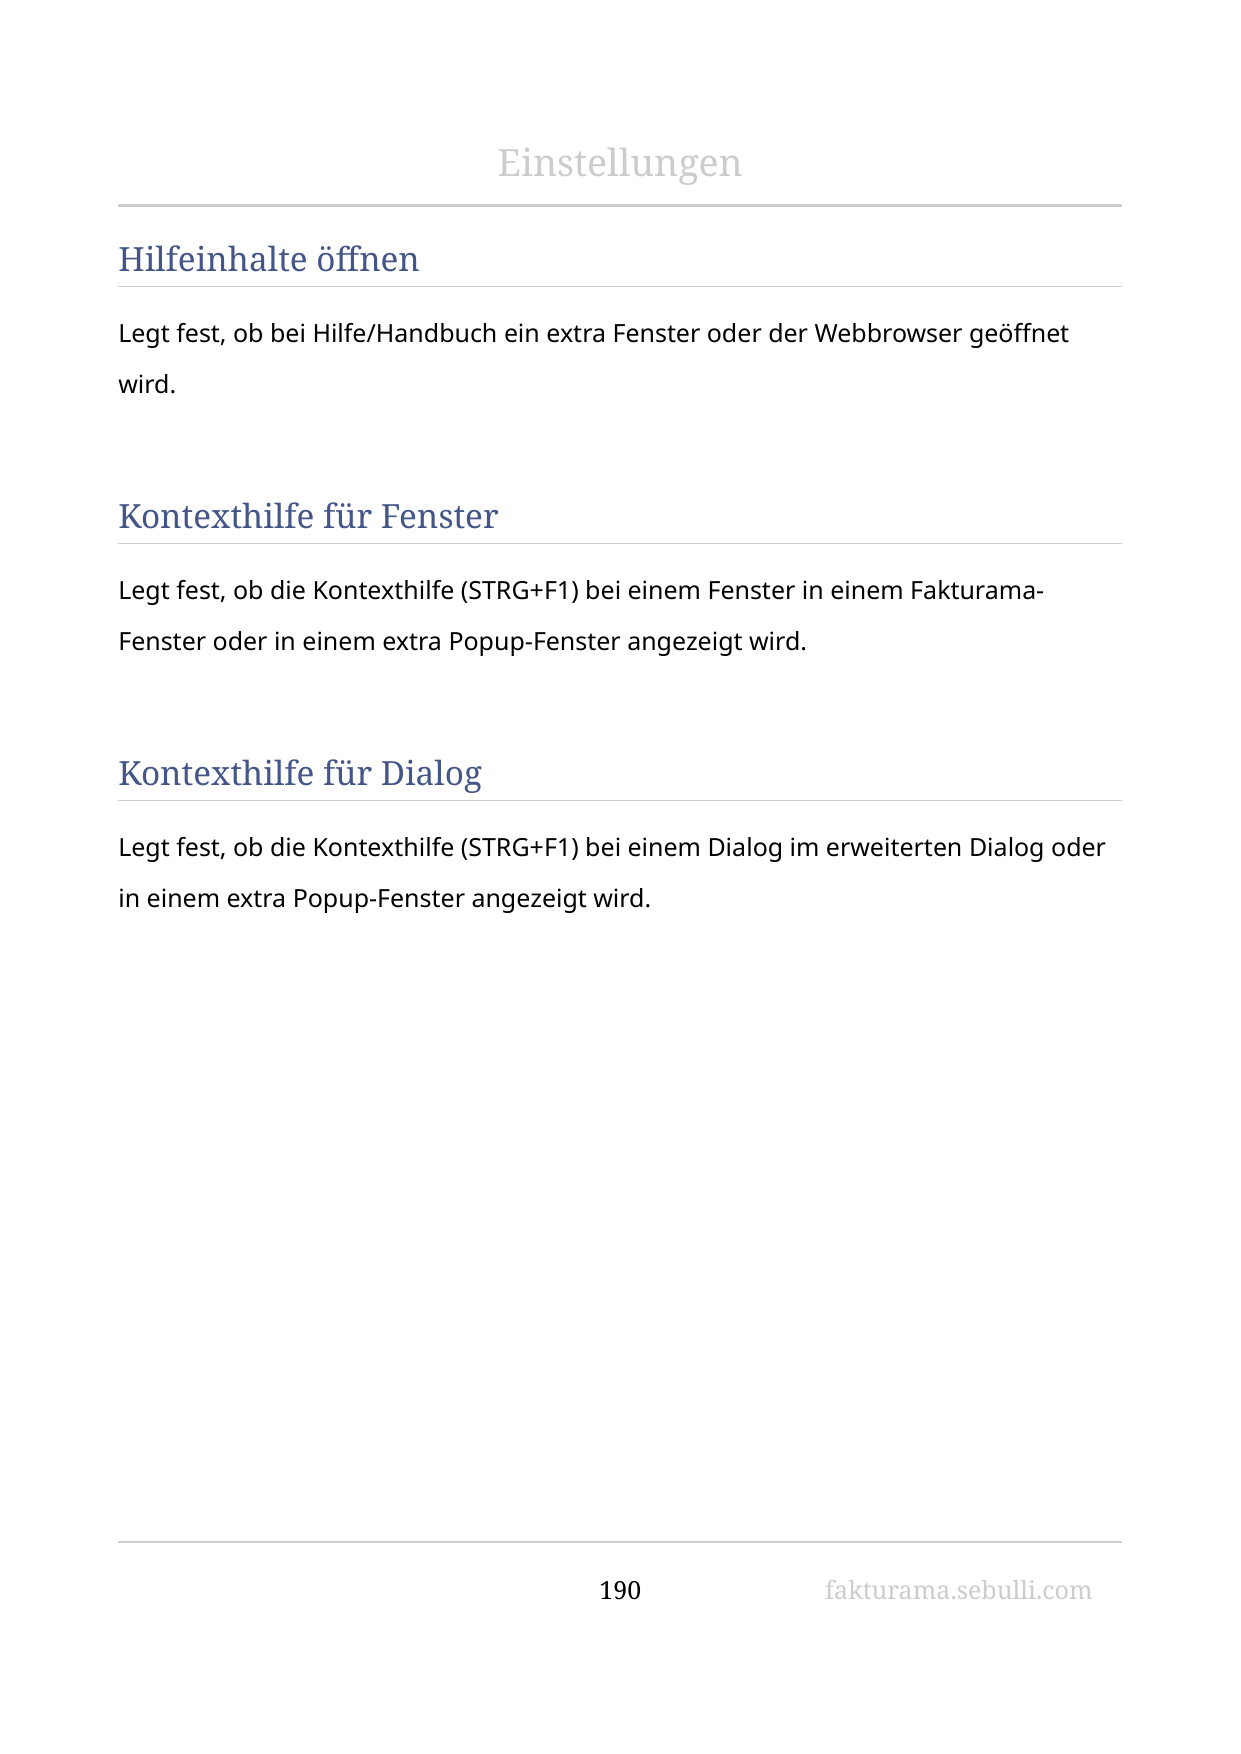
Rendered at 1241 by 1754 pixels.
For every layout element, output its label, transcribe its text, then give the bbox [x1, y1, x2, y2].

subtitle Hilfeinhalte öffnen [118, 236, 1122, 286]
subtitle Kontexthilfe für Fenster [118, 493, 1122, 543]
text Legt fest, ob bei Hilfe/Handbuch ein extra Fenster oder der Webbrowser geöffnet wird. [118, 316, 1122, 401]
subtitle Kontexthilfe für Dialog [118, 750, 1122, 800]
text Legt fest, ob die Kontexthilfe (STRG+F1) bei einem Dialog im erweiterten Dialog oder in einem extra Popup-Fenster angezeigt wird. [118, 829, 1122, 914]
text Legt fest, ob die Kontexthilfe (STRG+F1) bei einem Fenster in einem Fakturama-Fenster oder in einem extra Popup-Fenster angezeigt wird. [118, 573, 1122, 658]
